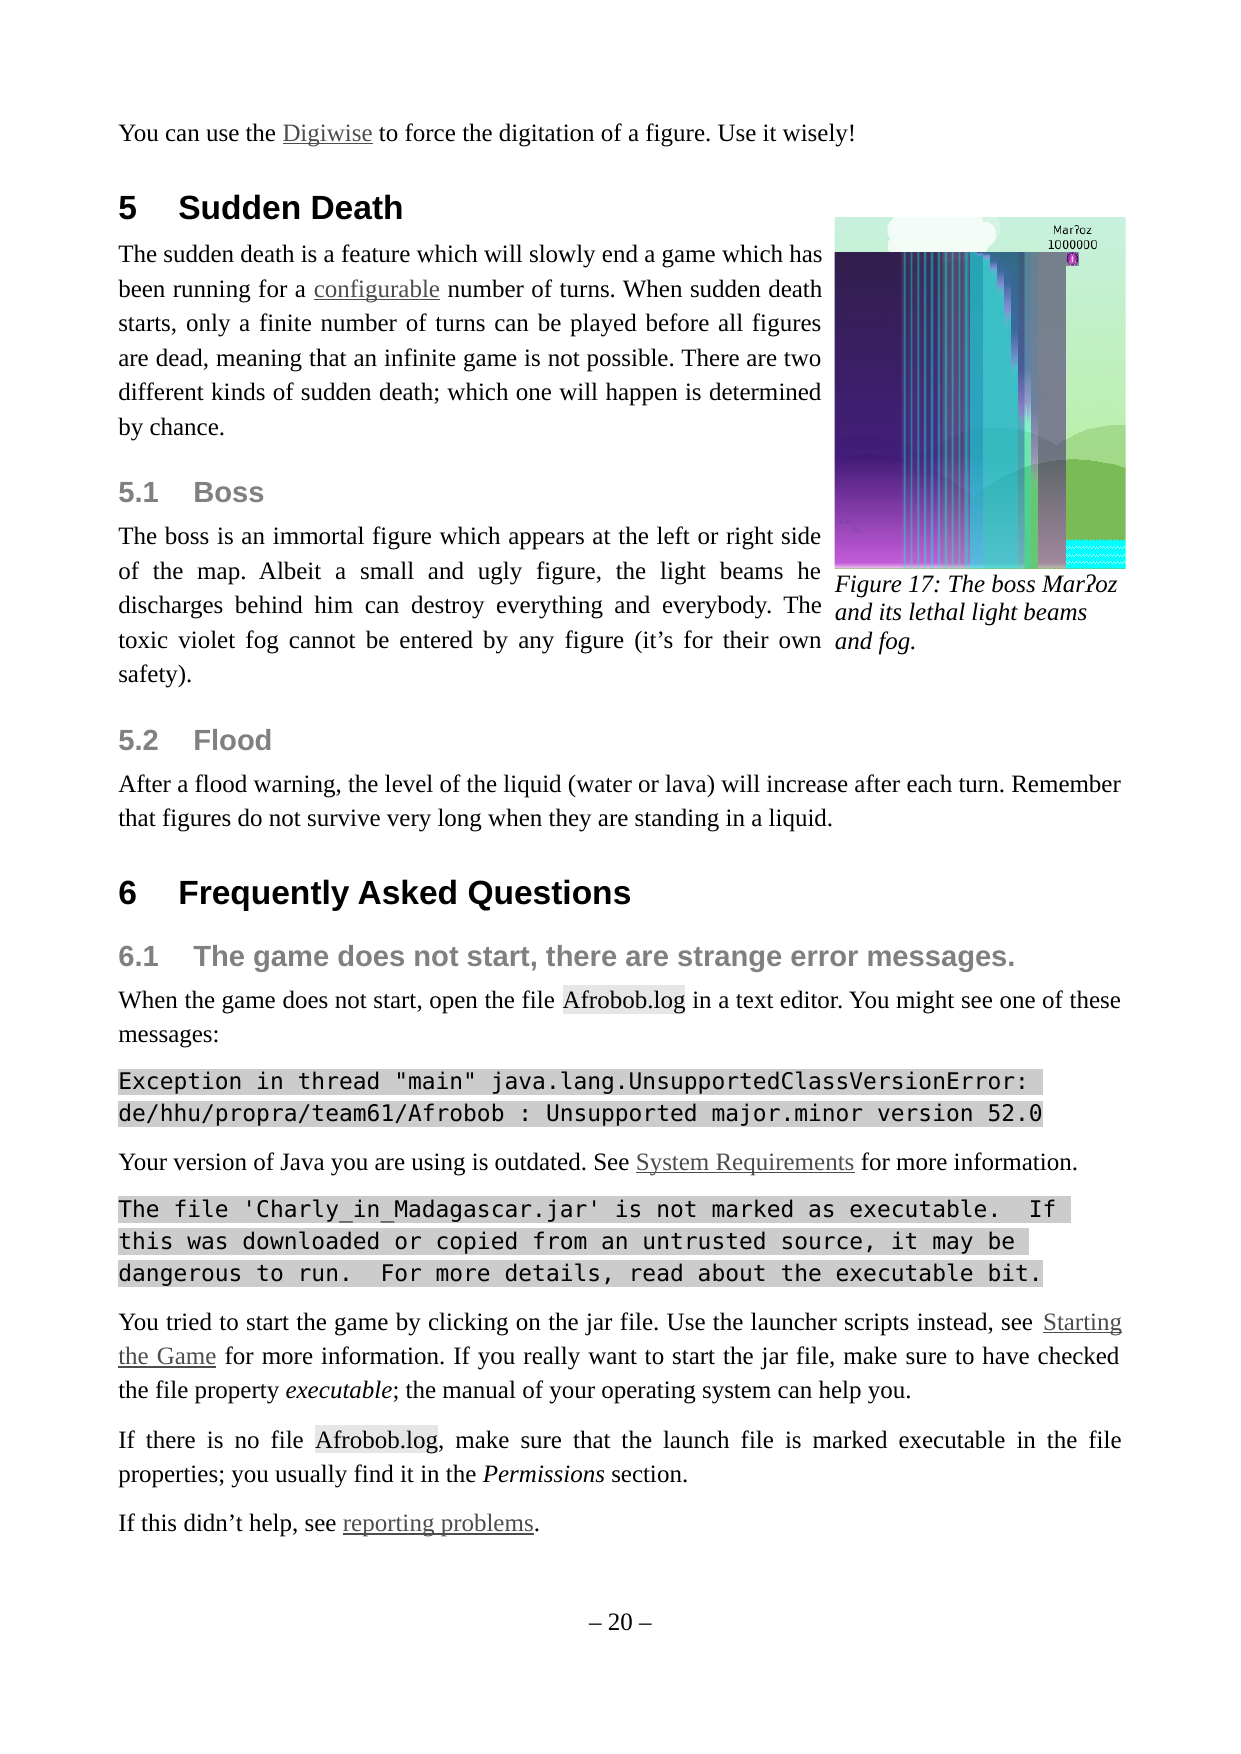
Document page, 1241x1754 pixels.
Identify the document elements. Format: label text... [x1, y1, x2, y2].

subtitle Boss [118, 475, 834, 509]
subtitle The game does not start, there are strange error messages. [118, 939, 1122, 972]
text When the game does not start, open the file Afrobob.log in a text editor. You might see one of these messages: [118, 985, 1122, 1048]
text You can use the Digiwise to force the digitation of a figure. Use it wisely! [118, 118, 1122, 147]
text After a flood warning, the level of the liquid (water or lava) will increase after each turn. Remember that figures do not survive very long when they are standing in a liquid. [118, 769, 1122, 832]
text If this didn’t help, see reporting problems. [118, 1508, 1122, 1537]
text Exception in thread "main" java.lang.UnsupportedClassVersionError: de/hhu/propra/team61/Afrobob : Unsupported major.minor version 52.0 [118, 1068, 1122, 1127]
text Your version of Java you are using is outdated. See System Requirements for more information. [118, 1147, 1122, 1176]
text The boss is an immortal figure which appears at the left or right side of the map. Albeit a small and ugly figure, the light beams he discharges behind him can destroy everything and everybody. The toxic violet fog cannot be entered by any figure (it’s for their own safety). [118, 521, 1122, 688]
subtitle Frequently Asked Questions [118, 873, 1122, 912]
subtitle Sudden Death [118, 188, 1126, 227]
text The sudden death is a feature which will slowly end a game which has been running for a configurable number of turns. When sudden death starts, only a finite number of turns can be played before all figures are dead, meaning that an infinite game is not possible. There are two different kinds of sudden death; which one will happen is determined by chance. [118, 239, 834, 440]
subtitle Flood [118, 723, 1122, 756]
text You tried to start the game by clicking on the jar file. Use the launcher scripts instead, see Starting the Game for more information. If you really want to start the jar file, make sure to have checked the file property executable; the manual of your operating system can help you. [118, 1307, 1122, 1404]
text Figure 17: The boss Marʔoz and its lethal light beams and fog. [834, 569, 1126, 655]
picture [834, 217, 1126, 569]
text If there is no file Afrobob.log, make sure that the launch file is marked executable in the file properties; you usually find it in the Permissions section. [118, 1425, 1122, 1488]
text The file 'Charly_in_Madagascar.jar' is not marked as executable. If this was downloaded or copied from an untrusted source, it may be dangerous to run. For more details, read about the executable bit. [118, 1196, 1122, 1287]
